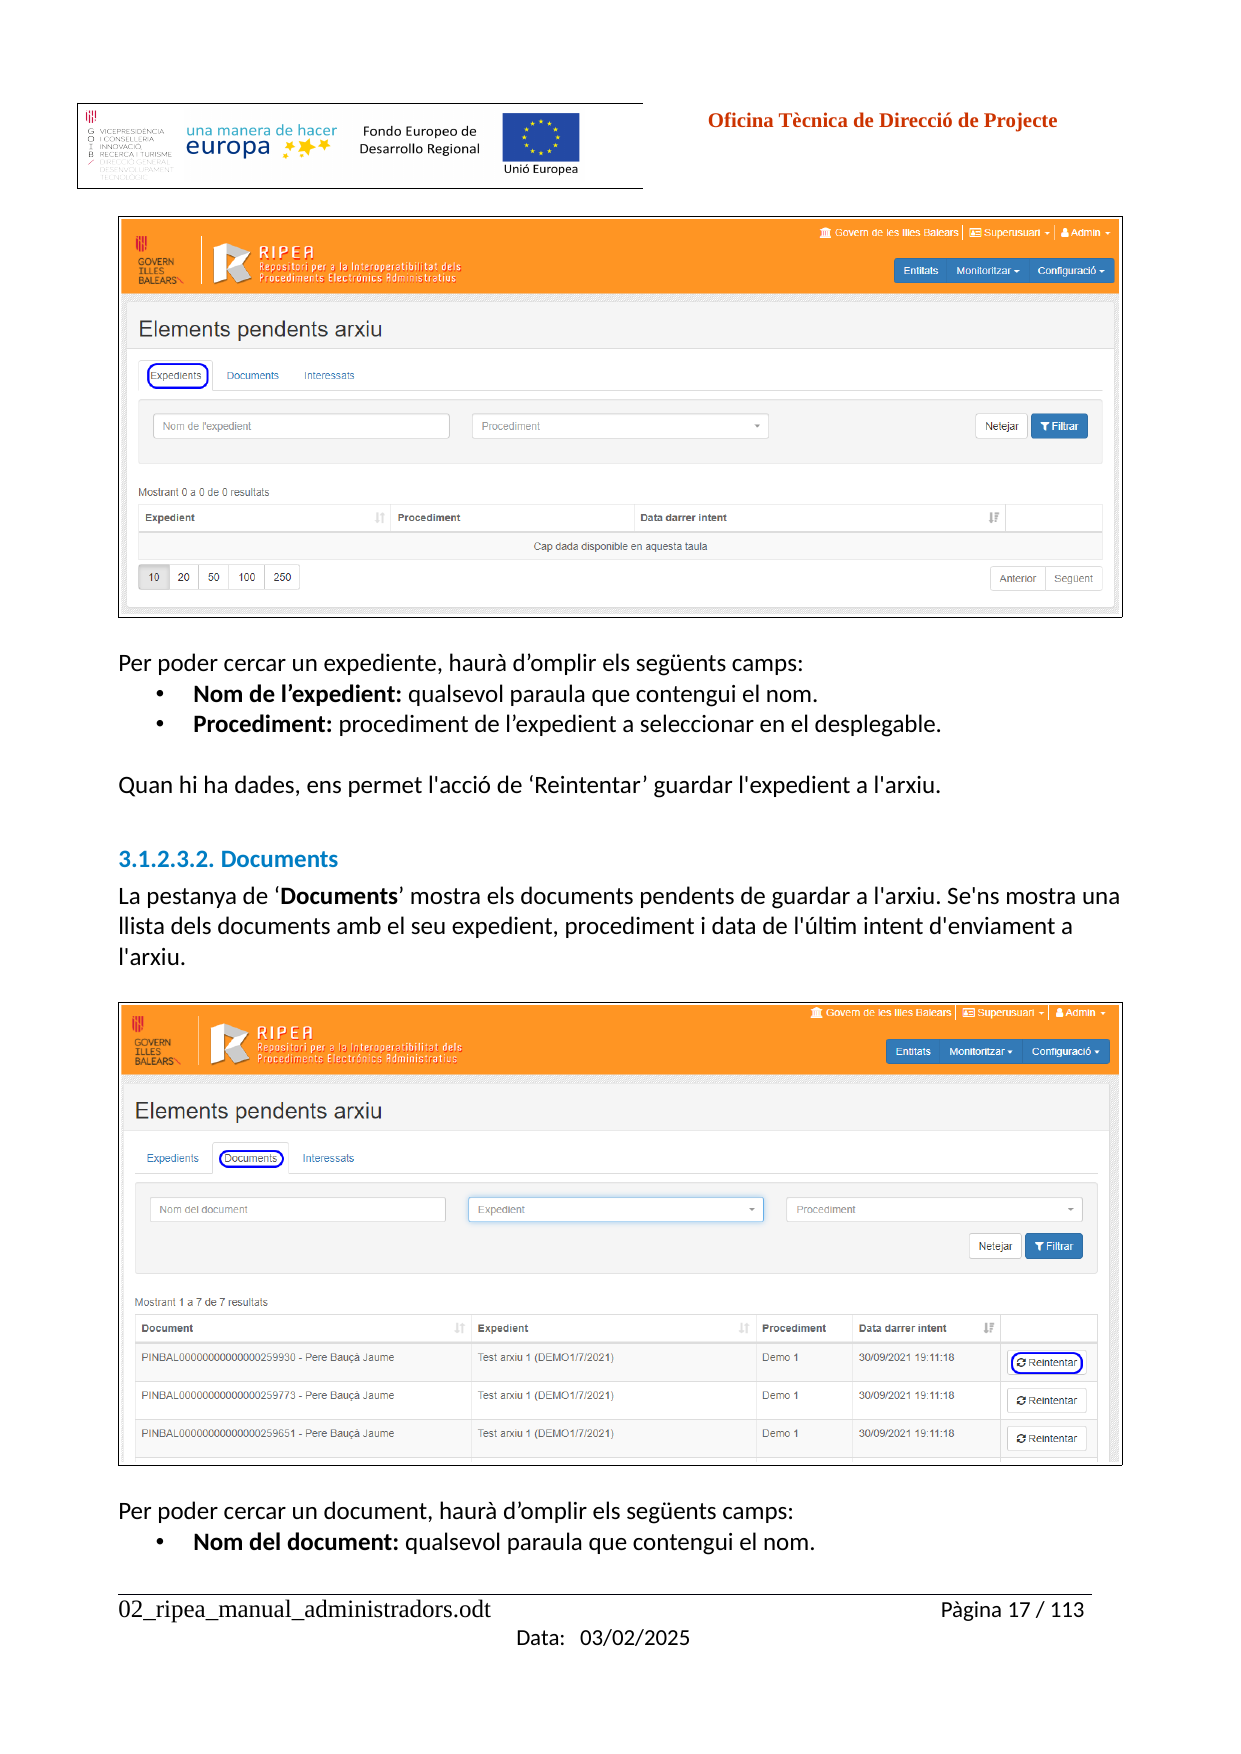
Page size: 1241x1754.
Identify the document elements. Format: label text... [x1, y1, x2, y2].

text Quan hi ha dades, ens permet l'acció de ‘Reintentar’ guardar l'expedient a l'arxiu. [118, 769, 1122, 800]
picture [184, 108, 585, 182]
text Per poder cercar un expediente, haurà d’omplir els següents camps: [118, 647, 1122, 678]
picture [121, 1005, 1119, 1462]
text Per poder cercar un document, haurà d’omplir els següents camps: [118, 1495, 1122, 1526]
picture [82, 108, 178, 182]
text La pestanya de ‘Documents’ mostra els documents pendents de guardar a l'arxiu. Se'ns mostra una llista dels documents amb el seu expedient, procediment i data de l'últim intent d'enviament a l'arxiu. [118, 880, 1122, 971]
subtitle 3.1.2.3.2. Documents [118, 843, 1122, 873]
list Nom del document: qualsevol paraula que contengui el nom. [156, 1526, 1122, 1556]
picture [121, 219, 1119, 614]
list Nom de l’expedient: qualsevol paraula que contengui el nom. [156, 678, 1122, 708]
list Procediment: procediment de l’expedient a seleccionar en el desplegable. [156, 708, 1122, 739]
